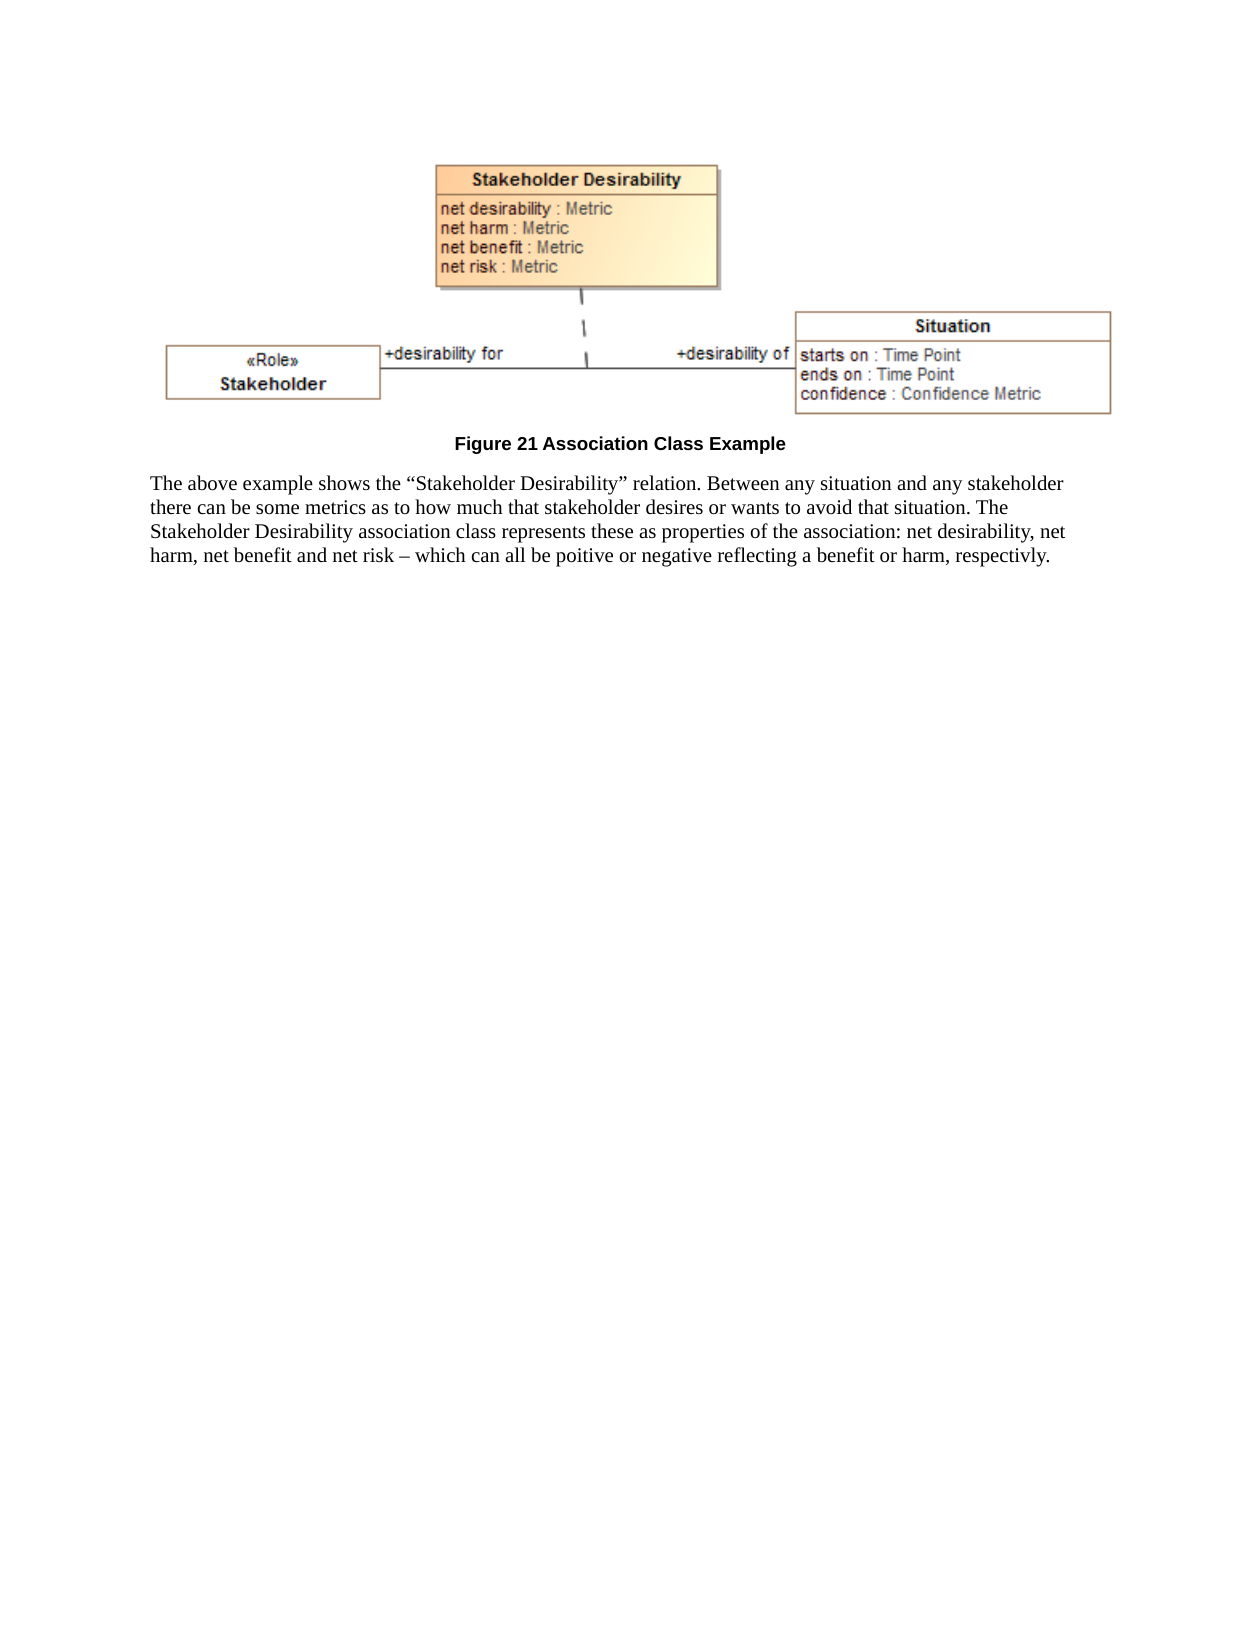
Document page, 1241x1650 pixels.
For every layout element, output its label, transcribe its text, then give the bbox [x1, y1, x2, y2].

picture [150, 150, 1125, 429]
text Figure 21 Association Class Example [150, 433, 1090, 454]
text The above example shows the “Stakeholder Desirability” relation. Between any situation and any stakeholder there can be some metrics as to how much that stakeholder desires or wants to avoid that situation. The Stakeholder Desirability association class represents these as properties of the association: net desirability, net harm, net benefit and net risk – which can all be poitive or negative reflecting a benefit or harm, respectivly. [150, 471, 1090, 567]
